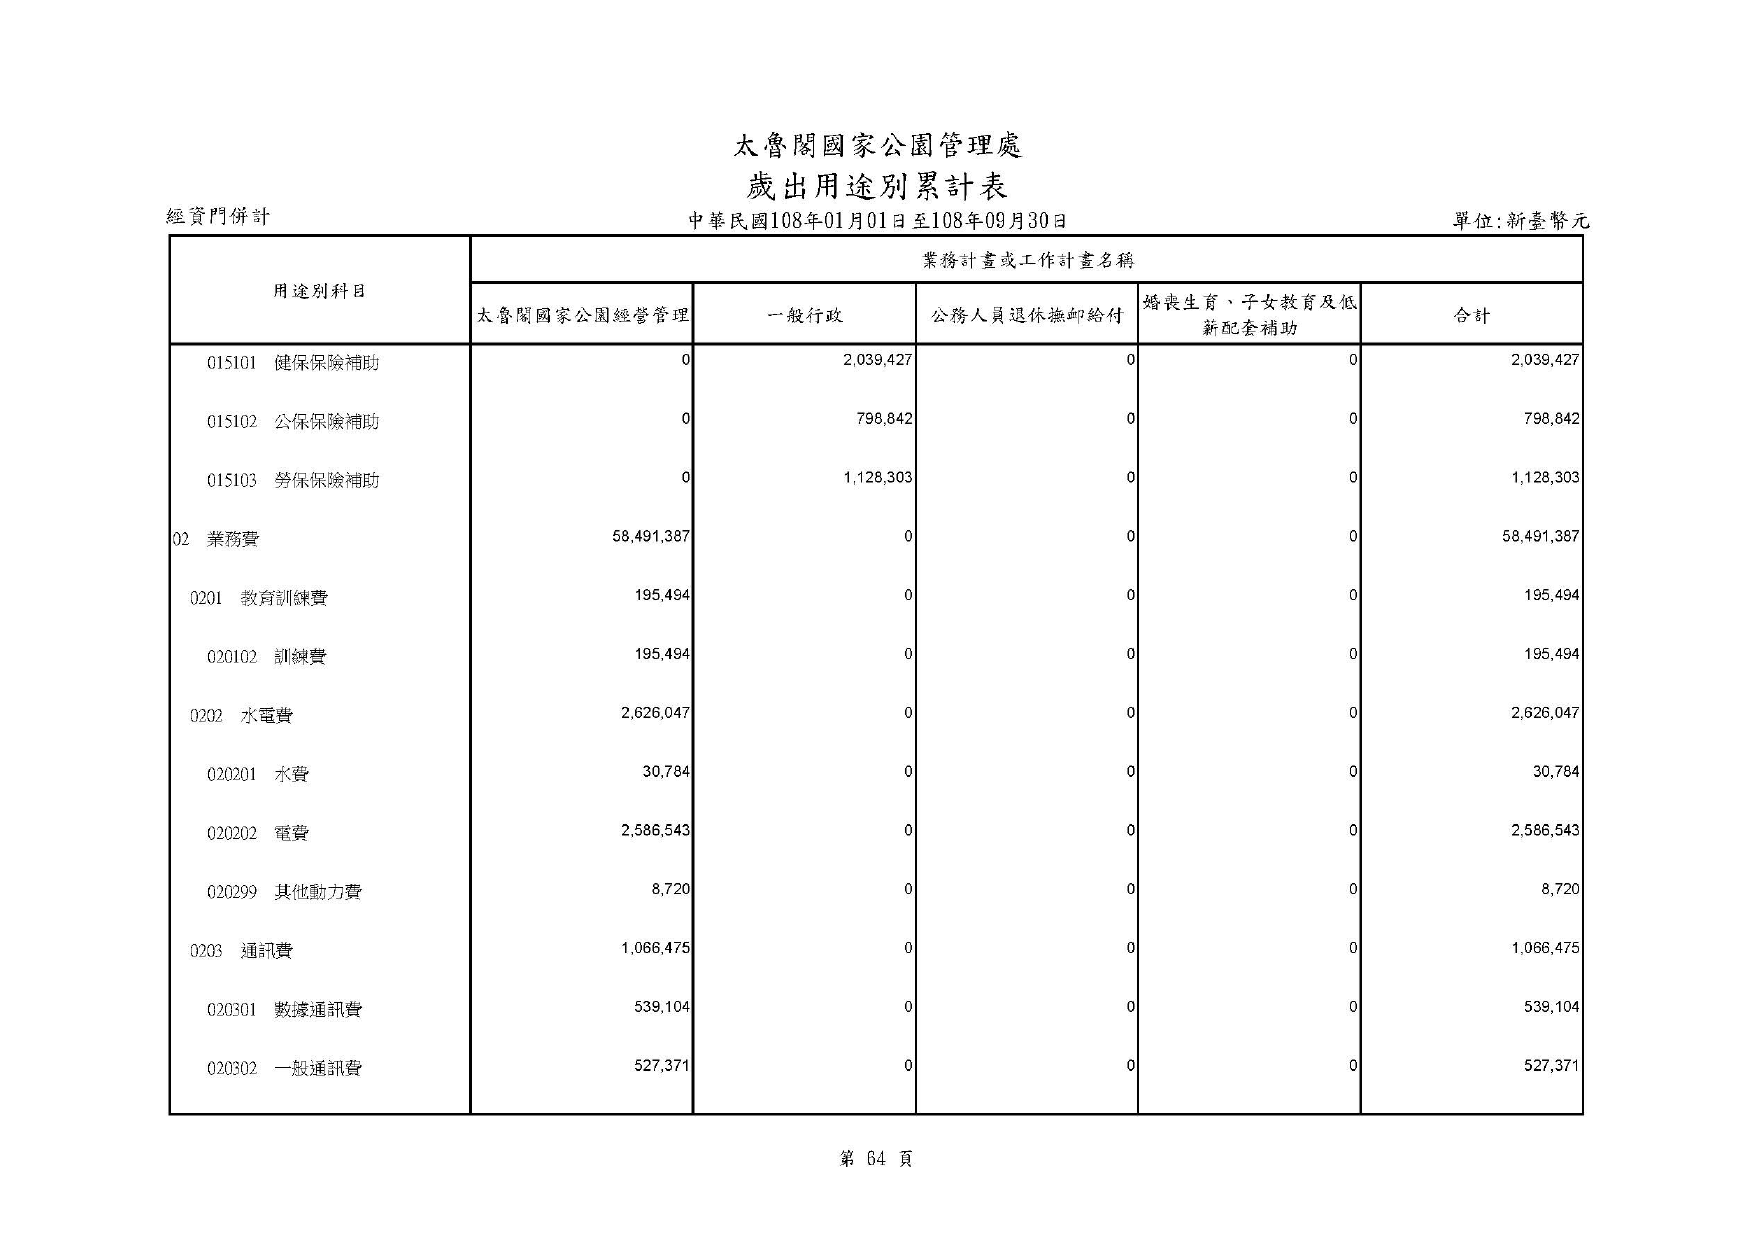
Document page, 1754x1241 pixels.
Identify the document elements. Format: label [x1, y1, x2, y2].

picture [59, 59, 1695, 1216]
